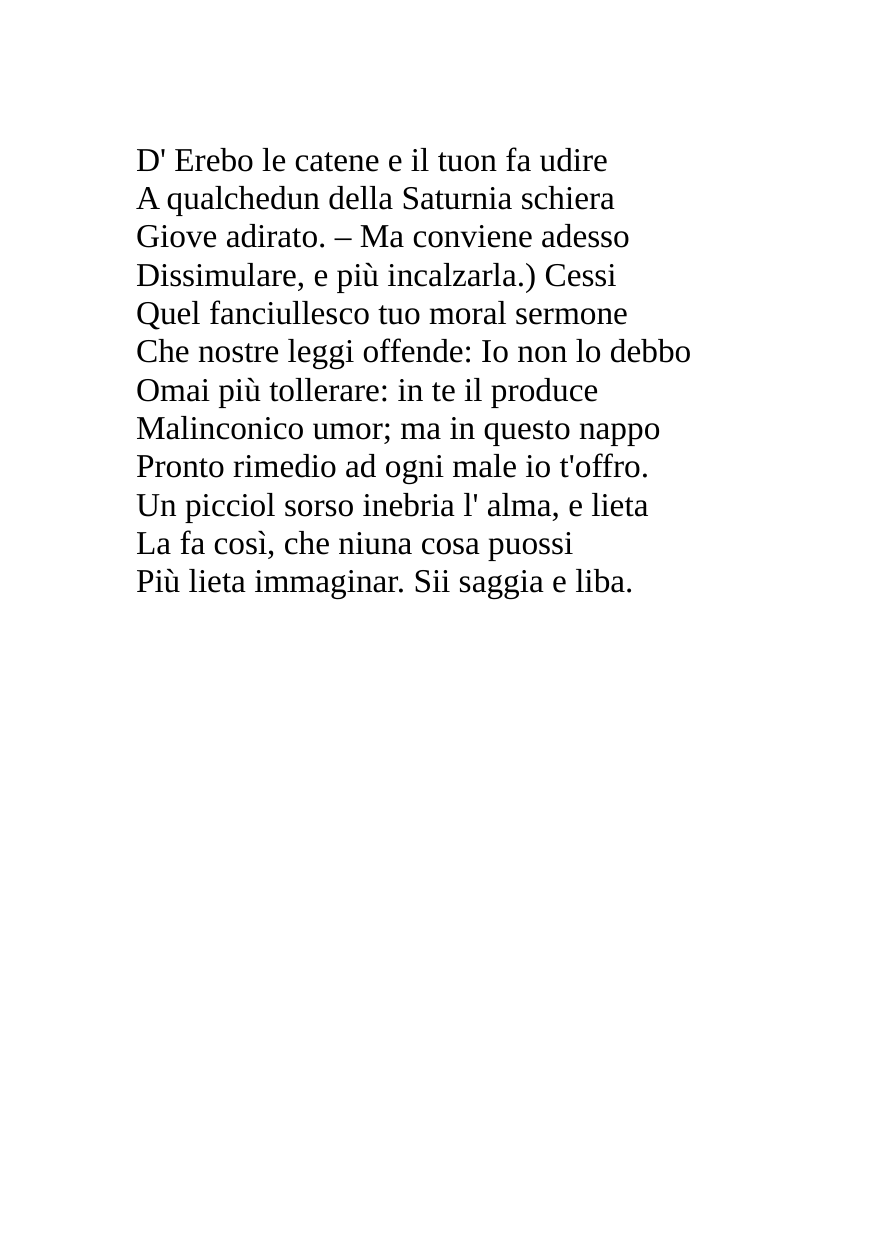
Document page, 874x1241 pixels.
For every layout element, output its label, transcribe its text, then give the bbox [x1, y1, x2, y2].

text Malinconico umor; ma in questo nappo [106, 408, 768, 447]
text D' Erebo le catene e il tuon fa udire [106, 140, 768, 178]
text Un picciol sorso inebria l' alma, e lieta [106, 485, 768, 523]
text Omai più tollerare: in te il produce [106, 370, 768, 408]
text Giove adirato. – Ma conviene adesso [106, 217, 768, 255]
text Pronto rimedio ad ogni male io t'offro. [106, 447, 768, 485]
text Dissimulare, e più incalzarla.) Cessi [106, 255, 768, 293]
text A qualchedun della Saturnia schiera [106, 178, 768, 217]
text Più lieta immaginar. Sii saggia e liba. [106, 562, 768, 600]
text Quel fanciullesco tuo moral sermone [106, 293, 768, 332]
text La fa così, che niuna cosa puossi [106, 523, 768, 562]
text Che nostre leggi offende: Io non lo debbo [106, 332, 768, 370]
